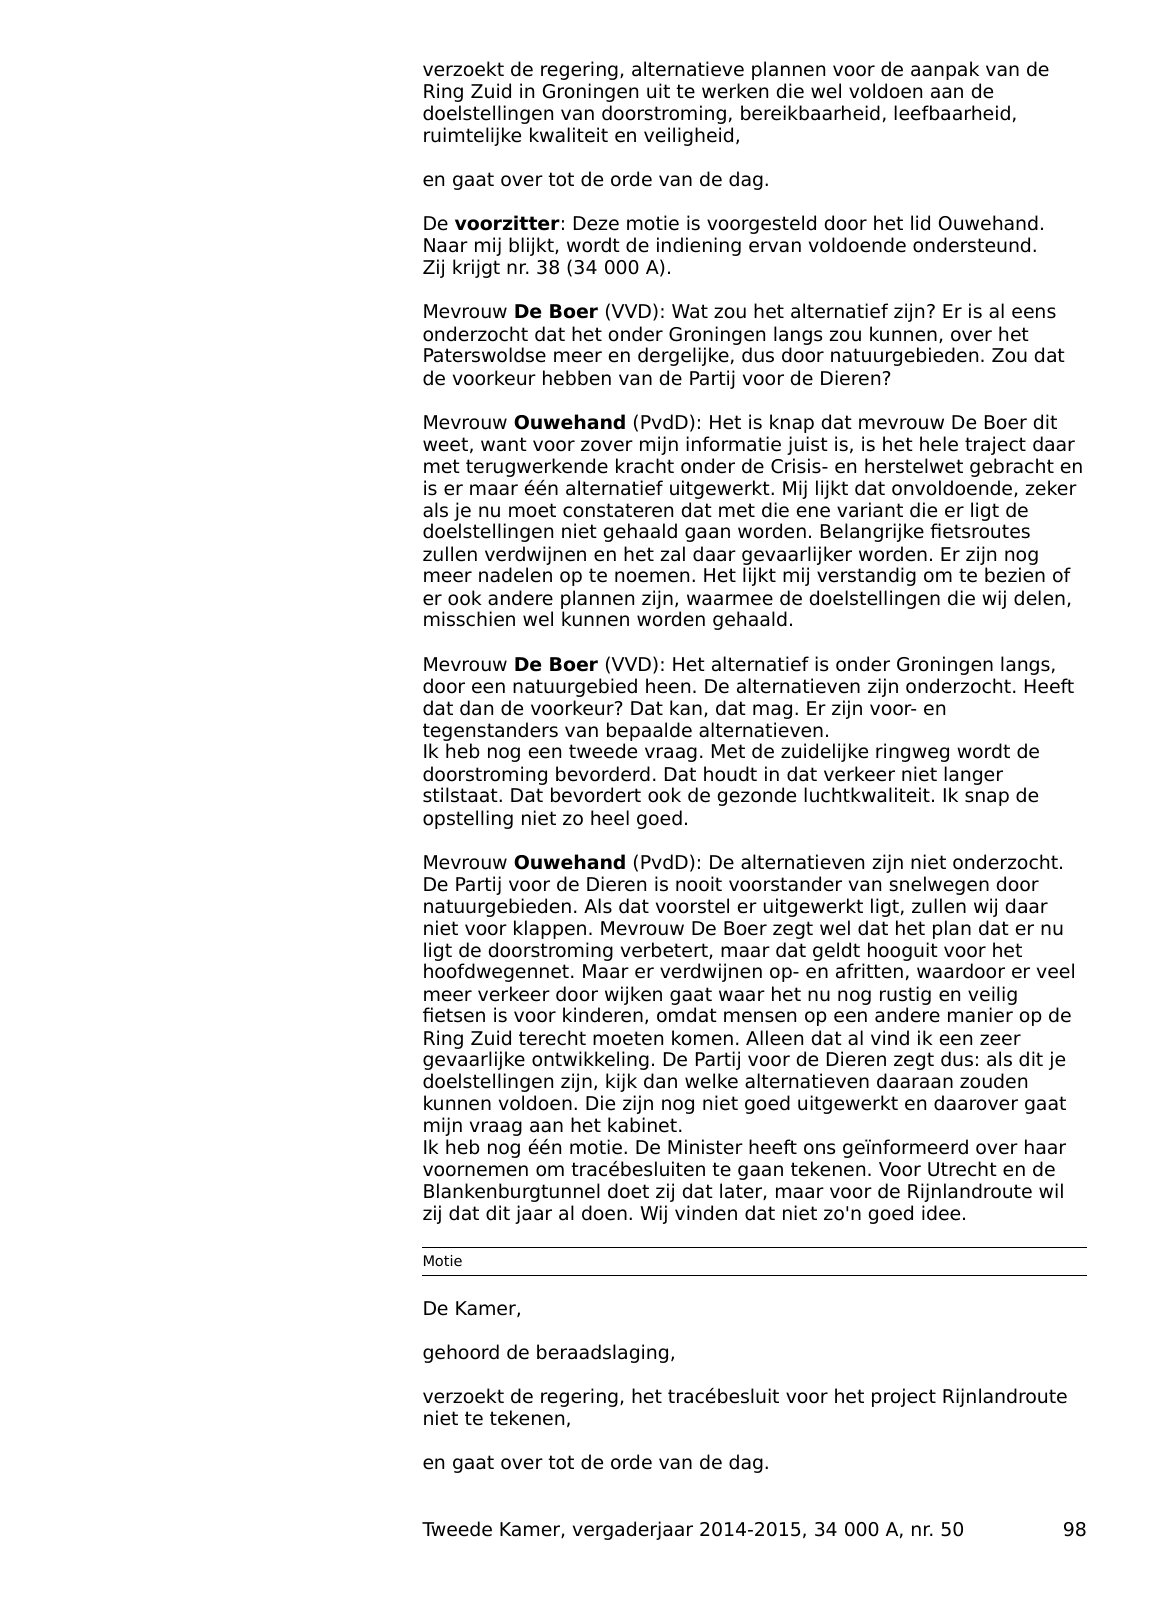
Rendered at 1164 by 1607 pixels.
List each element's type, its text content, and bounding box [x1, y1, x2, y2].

text Mevrouw De Boer (VVD): Wat zou het alternatief zijn? Er is al eens onderzocht dat het onder Groningen langs zou kunnen, over het Paterswoldse meer en dergelijke, dus door natuurgebieden. Zou dat de voorkeur hebben van de Partij voor de Dieren? [422, 301, 1087, 389]
text Ik heb nog één motie. De Minister heeft ons geïnformeerd over haar voornemen om tracébesluiten te gaan tekenen. Voor Utrecht en de Blankenburgtunnel doet zij dat later, maar voor de Rijnlandroute wil zij dat dit jaar al doen. Wij vinden dat niet zo'n goed idee. [422, 1137, 1087, 1225]
text Mevrouw De Boer (VVD): Het alternatief is onder Groningen langs, door een natuurgebied heen. De alternatieven zijn onderzocht. Heeft dat dan de voorkeur? Dat kan, dat mag. Er zijn voor- en tegenstanders van bepaalde alternatieven. [422, 653, 1087, 741]
text gehoord de beraadslaging, [422, 1342, 1087, 1364]
text De Kamer, [422, 1298, 1087, 1320]
text Ik heb nog een tweede vraag. Met de zuidelijke ringweg wordt de doorstroming bevorderd. Dat houdt in dat verkeer niet langer stilstaat. Dat bevordert ook de gezonde luchtkwaliteit. Ik snap de opstelling niet zo heel goed. [422, 741, 1087, 829]
text Zij krijgt nr. 38 (34 000 A). [422, 257, 1087, 279]
text De voorzitter: Deze motie is voorgesteld door het lid Ouwehand. Naar mij blijkt, wordt de indiening ervan voldoende ondersteund. [422, 213, 1087, 257]
text en gaat over tot de orde van de dag. [422, 169, 1087, 191]
text Mevrouw Ouwehand (PvdD): Het is knap dat mevrouw De Boer dit weet, want voor zover mijn informatie juist is, is het hele traject daar met terugwerkende kracht onder de Crisis- en herstelwet gebracht en is er maar één alternatief uitgewerkt. Mij lijkt dat onvoldoende, zeker als je nu moet constateren dat met die ene variant die er ligt de doelstellingen niet gehaald gaan worden. Belangrijke fietsroutes zullen verdwijnen en het zal daar gevaarlijker worden. Er zijn nog meer nadelen op te noemen. Het lijkt mij verstandig om te bezien of er ook andere plannen zijn, waarmee de doelstellingen die wij delen, misschien wel kunnen worden gehaald. [422, 412, 1087, 631]
table_header Motie [422, 1248, 1087, 1274]
text verzoekt de regering, alternatieve plannen voor de aanpak van de Ring Zuid in Groningen uit te werken die wel voldoen aan de doelstellingen van doorstroming, bereikbaarheid, leefbaarheid, ruimtelijke kwaliteit en veiligheid, [422, 59, 1087, 147]
text verzoekt de regering, het tracébesluit voor het project Rijnlandroute niet te tekenen, [422, 1386, 1087, 1430]
text en gaat over tot de orde van de dag. [422, 1452, 1087, 1474]
text Mevrouw Ouwehand (PvdD): De alternatieven zijn niet onderzocht. De Partij voor de Dieren is nooit voorstander van snelwegen door natuurgebieden. Als dat voorstel er uitgewerkt ligt, zullen wij daar niet voor klappen. Mevrouw De Boer zegt wel dat het plan dat er nu ligt de doorstroming verbetert, maar dat geldt hooguit voor het hoofdwegennet. Maar er verdwijnen op- en afritten, waardoor er veel meer verkeer door wijken gaat waar het nu nog rustig en veilig fietsen is voor kinderen, omdat mensen op een andere manier op de Ring Zuid terecht moeten komen. Alleen dat al vind ik een zeer gevaarlijke ontwikkeling. De Partij voor de Dieren zegt dus: als dit je doelstellingen zijn, kijk dan welke alternatieven daaraan zouden kunnen voldoen. Die zijn nog niet goed uitgewerkt en daarover gaat mijn vraag aan het kabinet. [422, 852, 1087, 1137]
